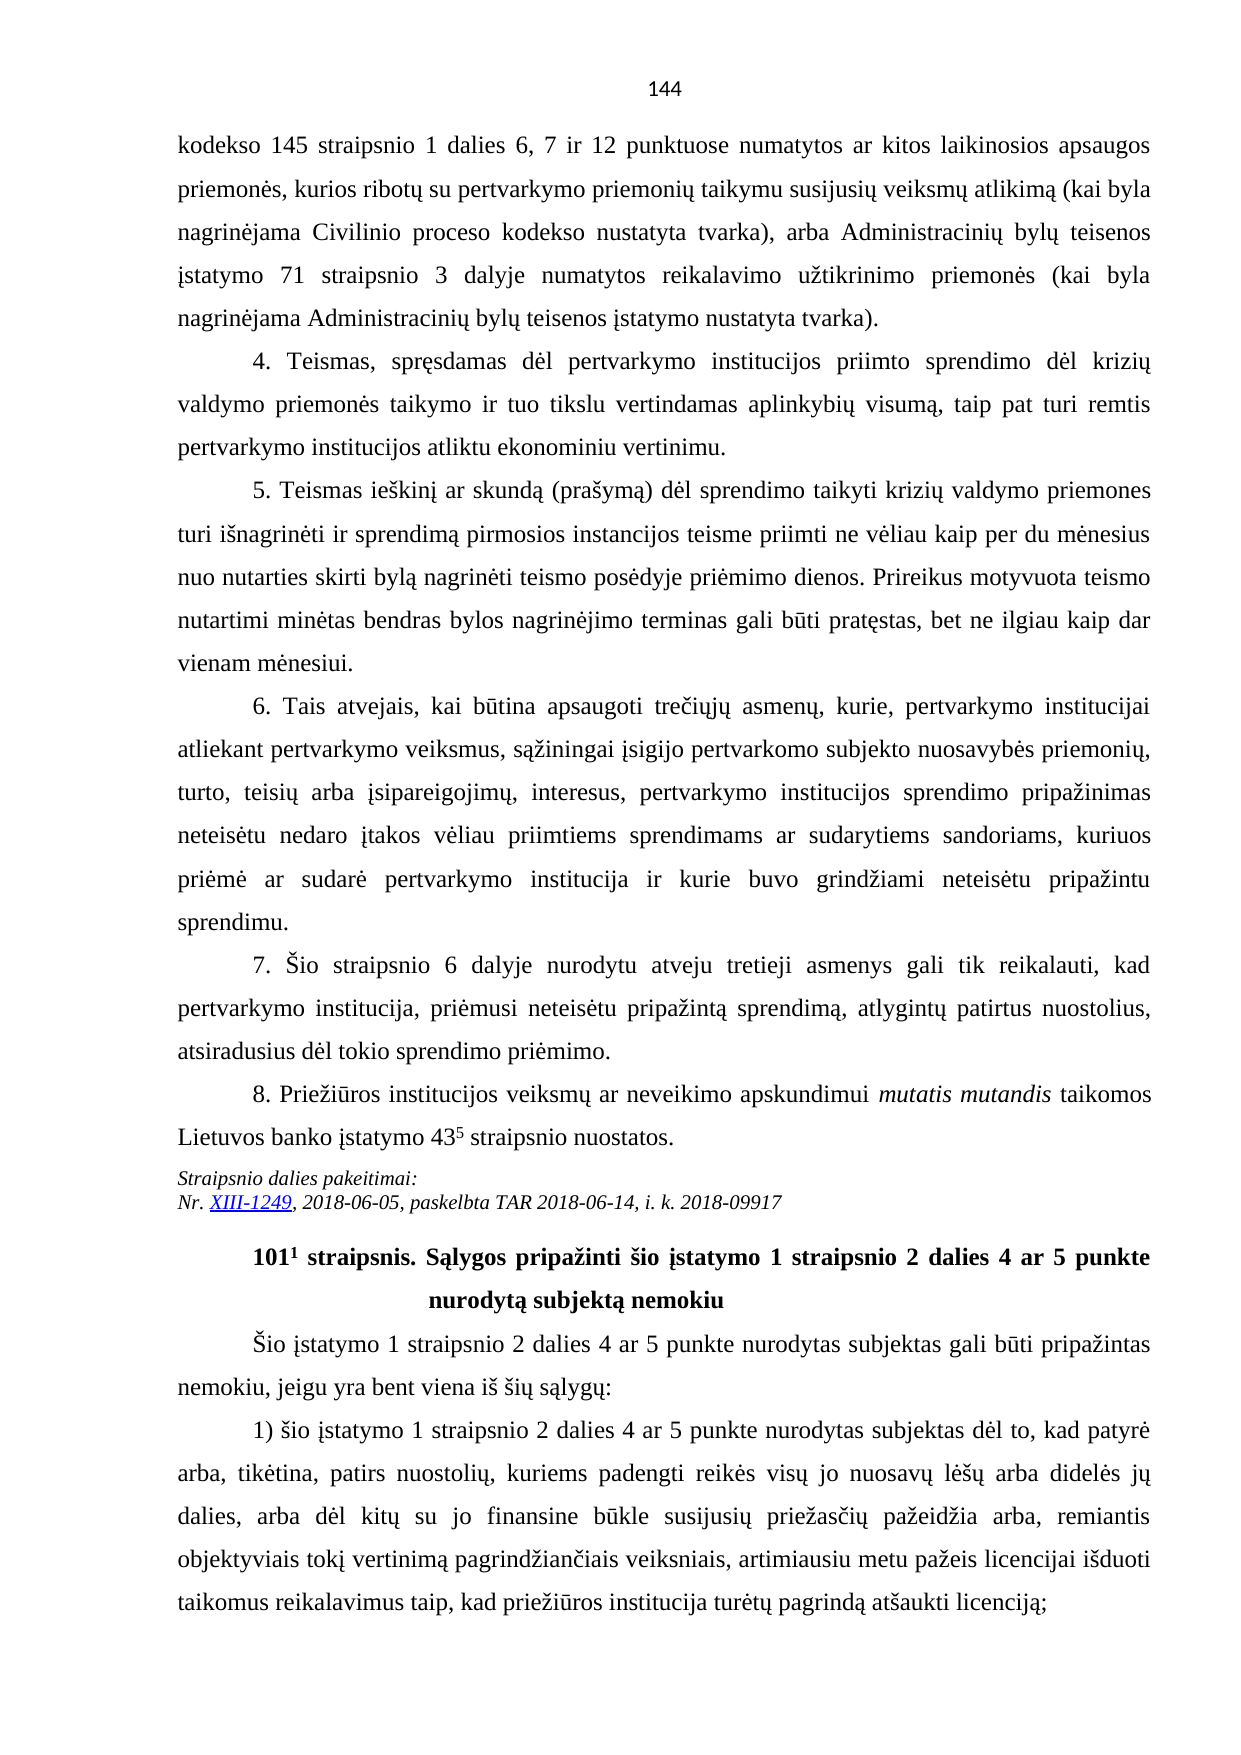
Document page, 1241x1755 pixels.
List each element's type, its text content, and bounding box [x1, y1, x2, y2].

text kodekso 145 straipsnio 1 dalies 6, 7 ir 12 punktuose numatytos ar kitos laikinosios apsaugos priemonės, kurios ribotų su pertvarkymo priemonių taikymu susijusių veiksmų atlikimą (kai byla nagrinėjama Civilinio proceso kodekso nustatyta tvarka), arba Administracinių bylų teisenos įstatymo 71 straipsnio 3 dalyje numatytos reikalavimo užtikrinimo priemonės (kai byla nagrinėjama Administracinių bylų teisenos įstatymo nustatyta tvarka). [177, 131, 1152, 332]
text 4. Teismas, spręsdamas dėl pertvarkymo institucijos priimto sprendimo dėl krizių valdymo priemonės taikymo ir tuo tikslu vertindamas aplinkybių visumą, taip pat turi remtis pertvarkymo institucijos atliktu ekonominiu vertinimu. [177, 346, 1152, 461]
text 6. Tais atvejais, kai būtina apsaugoti trečiųjų asmenų, kurie, pertvarkymo institucijai atliekant pertvarkymo veiksmus, sąžiningai įsigijo pertvarkomo subjekto nuosavybės priemonių, turto, teisių arba įsipareigojimų, interesus, pertvarkymo institucijos sprendimo pripažinimas neteisėtu nedaro įtakos vėliau priimtiems sprendimams ar sudarytiems sandoriams, kuriuos priėmė ar sudarė pertvarkymo institucija ir kurie buvo grindžiami neteisėtu pripažintu sprendimu. [177, 691, 1152, 936]
text Nr. XIII-1249, 2018-06-05, paskelbta TAR 2018-06-14, i. k. 2018-09917 [177, 1190, 1152, 1214]
text 8. Priežiūros institucijos veiksmų ar neveikimo apskundimui mutatis mutandis taikomos Lietuvos banko įstatymo 435 straipsnio nuostatos. [177, 1079, 1152, 1151]
text 7. Šio straipsnio 6 dalyje nurodytu atveju tretieji asmenys gali tik reikalauti, kad pertvarkymo institucija, priėmusi neteisėtu pripažintą sprendimą, atlygintų patirtus nuostolius, atsiradusius dėl tokio sprendimo priėmimo. [177, 950, 1152, 1065]
text 1011 straipsnis. Sąlygos pripažinti šio įstatymo 1 straipsnio 2 dalies 4 ar 5 punkte nurodytą subjektą nemokiu [252, 1242, 1152, 1314]
text 1) šio įstatymo 1 straipsnio 2 dalies 4 ar 5 punkte nurodytas subjektas dėl to, kad patyrė arba, tikėtina, patirs nuostolių, kuriems padengti reikės visų jo nuosavų lėšų arba didelės jų dalies, arba dėl kitų su jo finansine būkle susijusių priežasčių pažeidžia arba, remiantis objektyviais tokį vertinimą pagrindžiančiais veiksniais, artimiausiu metu pažeis licencijai išduoti taikomus reikalavimus taip, kad priežiūros institucija turėtų pagrindą atšaukti licenciją; [177, 1415, 1152, 1616]
text 5. Teismas ieškinį ar skundą (prašymą) dėl sprendimo taikyti krizių valdymo priemones turi išnagrinėti ir sprendimą pirmosios instancijos teisme priimti ne vėliau kaip per du mėnesius nuo nutarties skirti bylą nagrinėti teismo posėdyje priėmimo dienos. Prireikus motyvuota teismo nutartimi minėtas bendras bylos nagrinėjimo terminas gali būti pratęstas, bet ne ilgiau kaip dar vienam mėnesiui. [177, 476, 1152, 677]
text Straipsnio dalies pakeitimai: [177, 1166, 1152, 1190]
text Šio įstatymo 1 straipsnio 2 dalies 4 ar 5 punkte nurodytas subjektas gali būti pripažintas nemokiu, jeigu yra bent viena iš šių sąlygų: [177, 1329, 1152, 1401]
